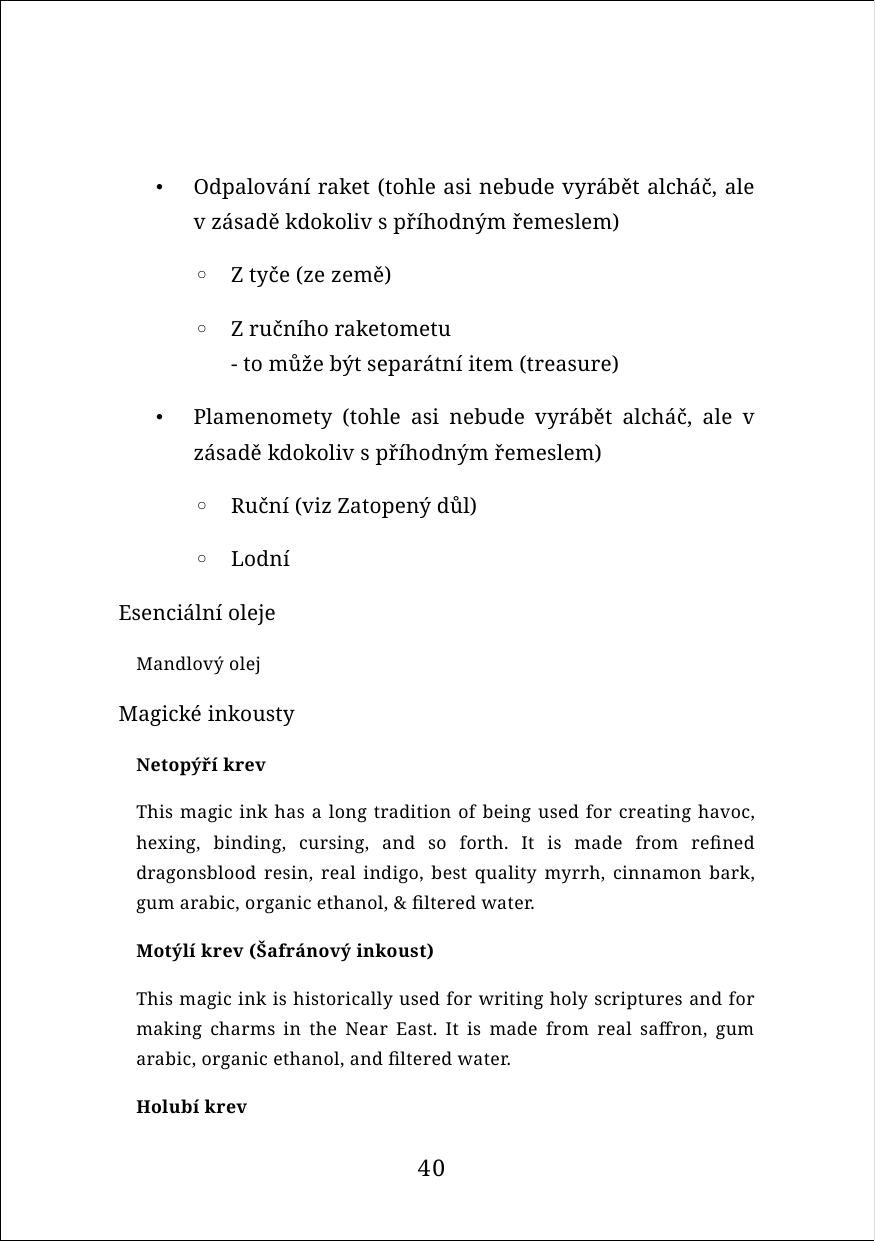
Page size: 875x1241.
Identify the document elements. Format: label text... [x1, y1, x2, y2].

list Z ručního raketometu - to může být separátní item (treasure) [193, 314, 756, 378]
text Magické inkousty [118, 699, 756, 727]
text This magic ink is historically used for writing holy scriptures and for making charms in the Near East. It is made from real saffron, gum arabic, organic ethanol, and filtered water. [136, 986, 756, 1071]
list Odpalování raket (tohle asi nebude vyrábět alcháč, ale v zásadě kdokoliv s příhodným řemeslem) [156, 172, 756, 236]
text Motýlí krev (Šafránový inkoust) [136, 938, 756, 963]
text This magic ink has a long tradition of being used for creating havoc, hexing, binding, cursing, and so forth. It is made from refined dragonsblood resin, real indigo, best quality myrrh, cinnamon bark, gum arabic, organic ethanol, & filtered water. [136, 800, 756, 915]
text Mandlový olej [136, 651, 756, 675]
text Netopýří krev [136, 752, 756, 776]
list Z tyče (ze země) [193, 261, 756, 289]
list Ruční (viz Zatopený důl) [193, 491, 756, 520]
list Plamenomety (tohle asi nebude vyrábět alcháč, ale v zásadě kdokoliv s příhodným řemeslem) [156, 402, 756, 466]
text Esenciální oleje [118, 598, 756, 626]
list Lodní [193, 544, 756, 573]
text Holubí krev [136, 1095, 756, 1119]
